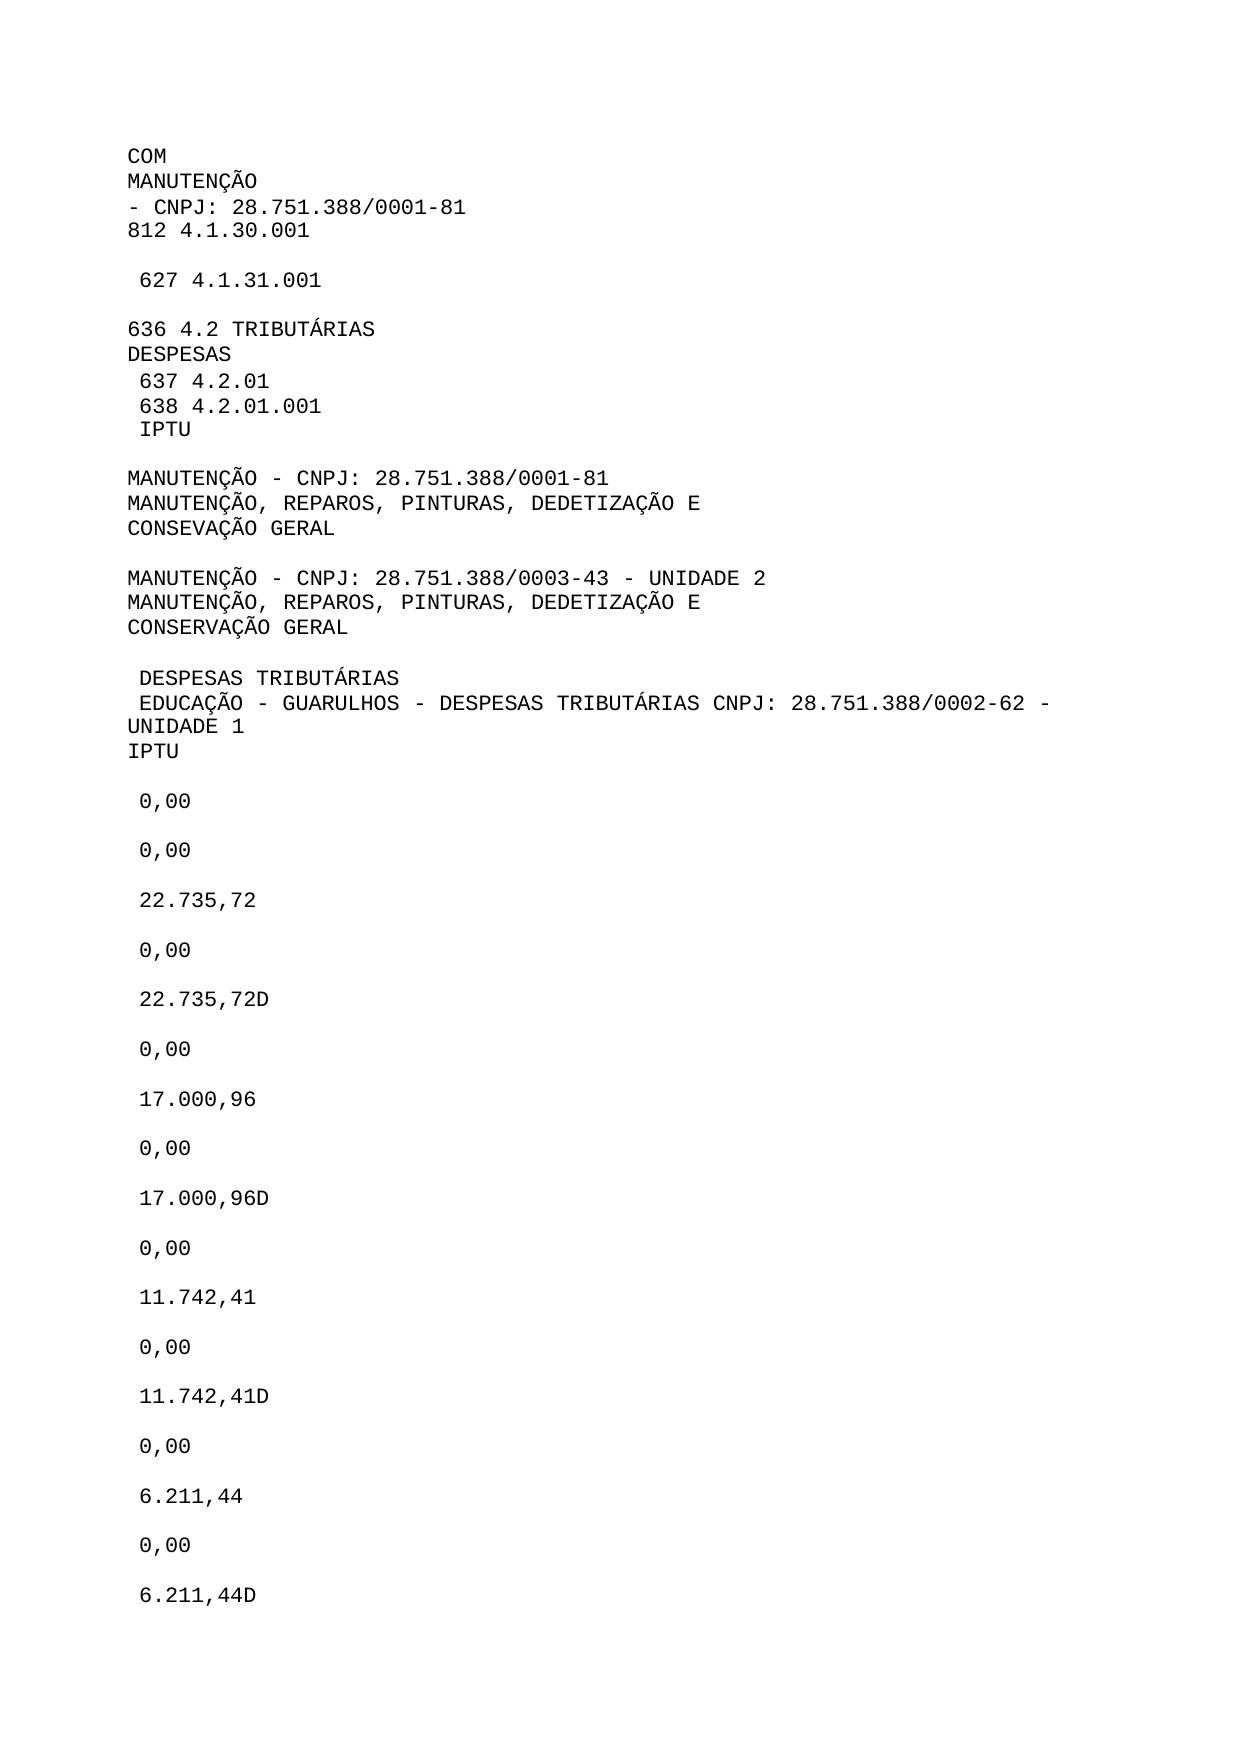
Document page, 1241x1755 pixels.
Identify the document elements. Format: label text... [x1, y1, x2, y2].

text 0,00 [139, 1038, 1070, 1063]
text 17.000,96D [139, 1187, 1070, 1212]
text 0,00 [139, 1137, 1070, 1162]
text 638 4.2.01.001 [139, 393, 1070, 418]
text 0,00 [139, 1435, 1070, 1460]
text 637 4.2.01 [139, 368, 1070, 393]
text 6.211,44 [139, 1485, 1070, 1509]
text 0,00 [139, 839, 1070, 864]
text 0,00 [139, 939, 1070, 963]
text UNIDADE 1 IPTU [127, 715, 294, 765]
text 22.735,72 [139, 889, 1070, 914]
text 0,00 [139, 1336, 1070, 1361]
text COM MANUTENÇÃO [127, 146, 294, 195]
text 627 4.1.31.001 [139, 269, 1070, 294]
text 0,00 [139, 1534, 1070, 1559]
text 636 4.2 TRIBUTÁRIAS DESPESAS [127, 319, 463, 368]
text 0,00 [139, 790, 1070, 815]
text MANUTENÇÃO - CNPJ: 28.751.388/0003-43 - UNIDADE 2 MANUTENÇÃO, REPAROS, PINTURAS, DEDETIZAÇÃO E CONSERVAÇÃO GERAL [127, 567, 841, 641]
text 22.735,72D [139, 988, 1070, 1013]
text - CNPJ: 28.751.388/0001-81 812 4.1.30.001 [127, 195, 516, 244]
text 11.742,41 [139, 1286, 1070, 1311]
text 11.742,41D [139, 1385, 1070, 1410]
text 17.000,96 [139, 1088, 1070, 1112]
text 6.211,44D [139, 1584, 1070, 1609]
text 0,00 [139, 1237, 1070, 1261]
text EDUCAÇÃO - GUARULHOS - DESPESAS TRIBUTÁRIAS CNPJ: 28.751.388/0002-62 - [139, 691, 1070, 715]
text DESPESAS TRIBUTÁRIAS [139, 666, 1070, 691]
text IPTU [139, 418, 1070, 443]
text MANUTENÇÃO - CNPJ: 28.751.388/0001-81 MANUTENÇÃO, REPAROS, PINTURAS, DEDETIZAÇÃO E CONSEVAÇÃO GERAL [127, 468, 762, 542]
